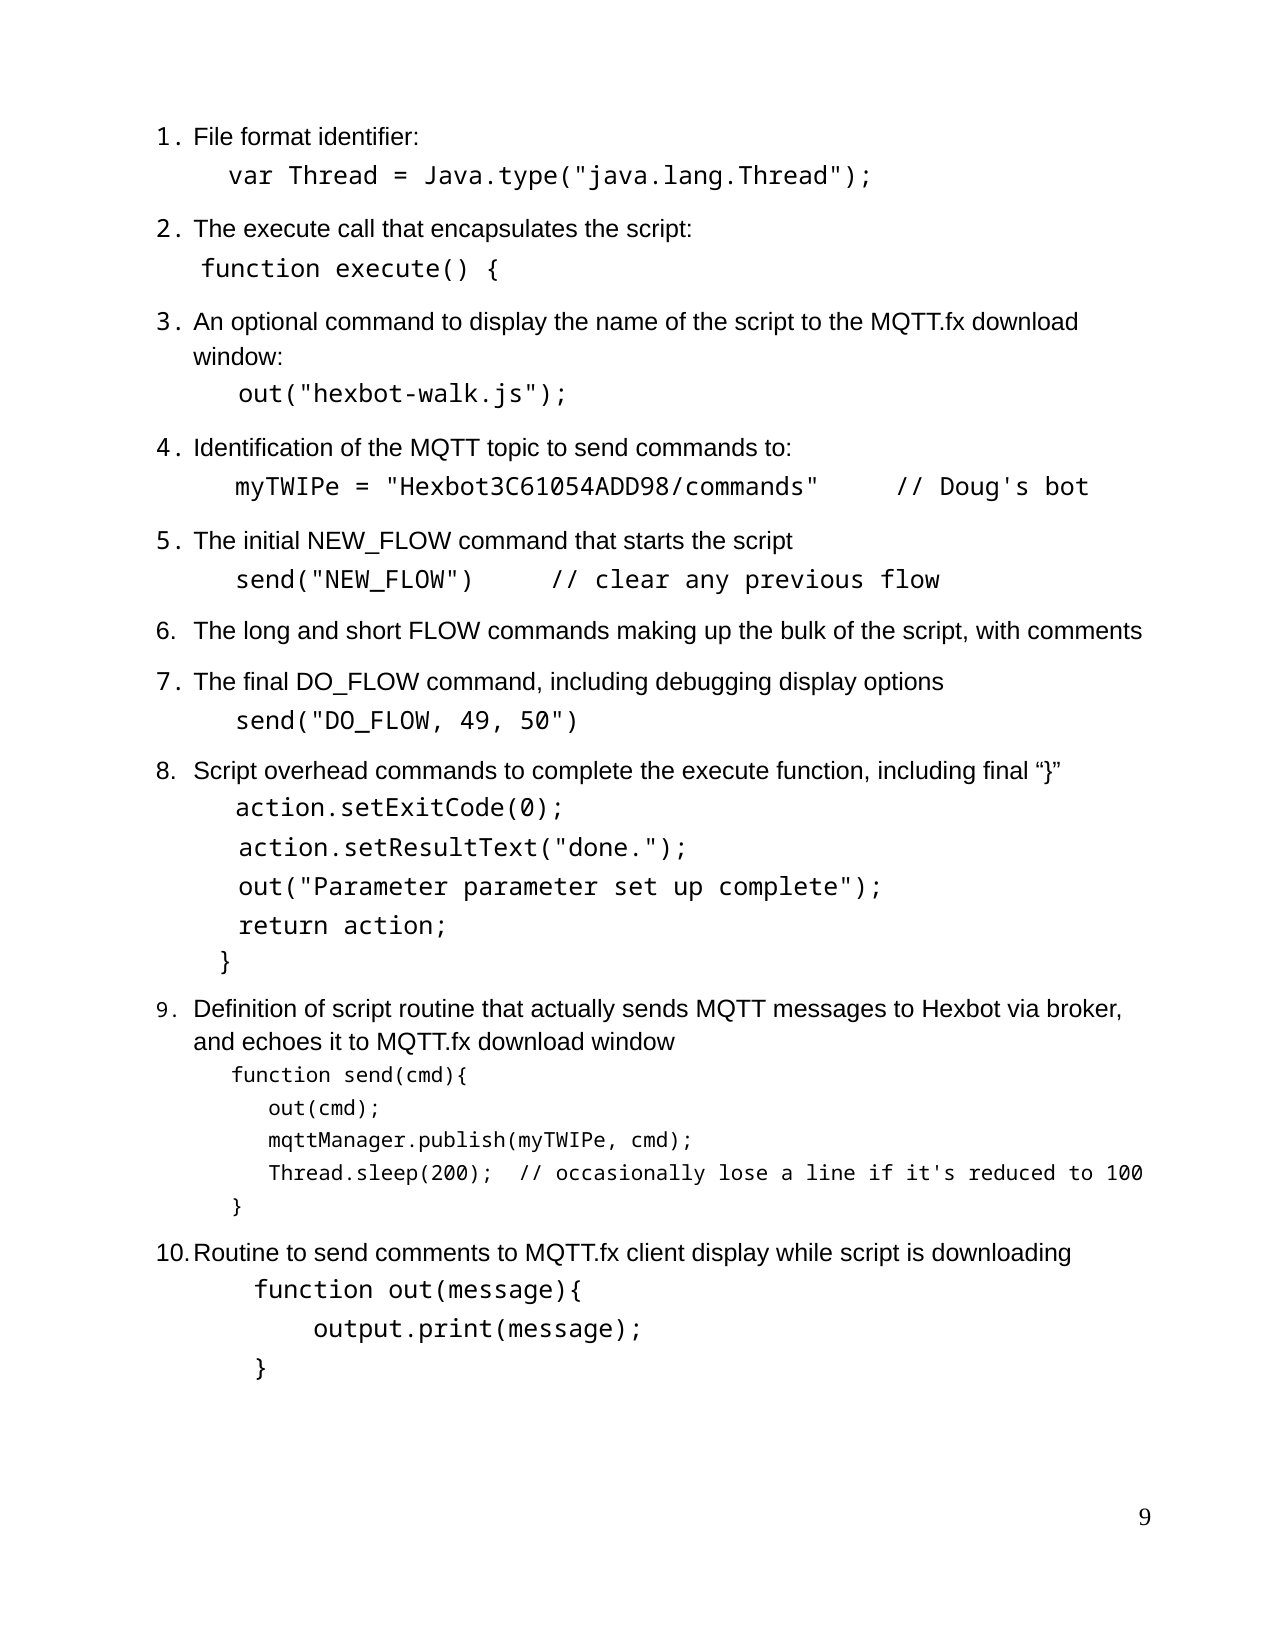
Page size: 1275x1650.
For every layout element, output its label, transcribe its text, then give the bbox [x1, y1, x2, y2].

list The execute call that encapsulates the script: function execute() { [156, 211, 1151, 284]
list File format identifier: var Thread = Java.type("java.lang.Thread"); [156, 118, 1151, 191]
list Routine to send comments to MQTT.fx client display while script is downloading function out(message){ output.print(message); } [156, 1238, 1151, 1417]
list Definition of script routine that actually sends MQTT messages to Hexbot via broker, and echoes it to MQTT.fx download window function send(cmd){ out(cmd); mqttManager.publish(myTWIPe, cmd); Thread.sleep(200); // occasionally lose a line if it's reduced to 100 } [156, 993, 1151, 1219]
list Identification of the MQTT topic to send commands to: myTWIPe = "Hexbot3C61054ADD98/commands" // Doug's bot [156, 430, 1151, 503]
list The initial NEW_FLOW command that starts the script send("NEW_FLOW") // clear any previous flow [156, 523, 1151, 596]
list The final DO_FLOW command, including debugging display options send("DO_FLOW, 49, 50") [156, 663, 1151, 737]
list An optional command to display the name of the script to the MQTT.fx download window: out("hexbot-walk.js"); [156, 304, 1151, 410]
list Script overhead commands to complete the execute function, including final “}” action.setExitCode(0); action.setResultText("done."); out("Parameter parameter set up complete"); return action; } [156, 756, 1151, 975]
list The long and short FLOW commands making up the bulk of the script, with comments [156, 616, 1151, 644]
